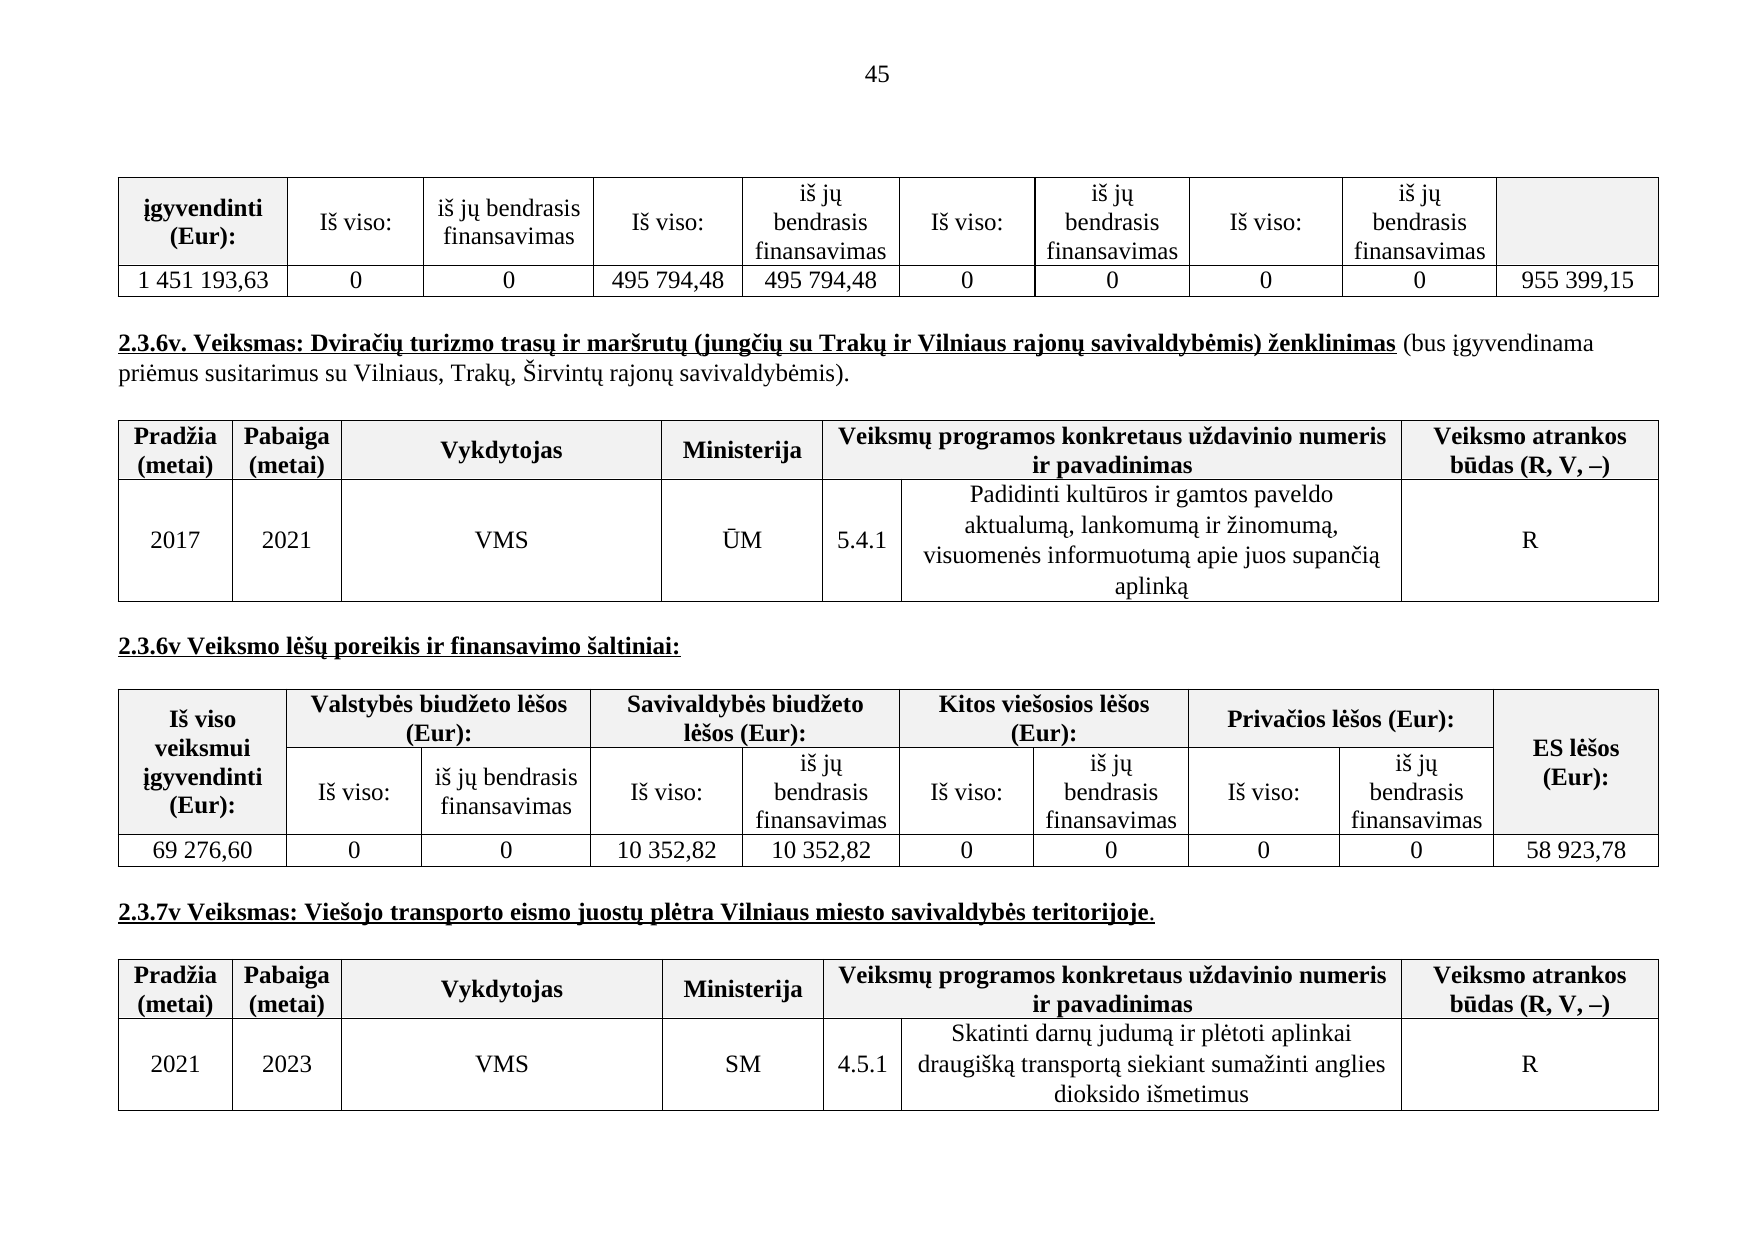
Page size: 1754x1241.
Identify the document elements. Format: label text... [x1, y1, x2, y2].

table_cell VMS [342, 1019, 662, 1110]
table_cell 495 794,48 [743, 266, 899, 296]
table_cell 0 [1036, 266, 1189, 296]
table_header Privačios lėšos (Eur): [1189, 690, 1493, 747]
table_cell Iš viso: [900, 178, 1034, 264]
table_cell 0 [900, 835, 1033, 866]
table_cell iš jų bendrasis finansavimas [1034, 748, 1188, 834]
table_cell iš jų bendrasis finansavimas [743, 748, 899, 834]
table_cell iš jų bendrasis finansavimas [1036, 178, 1189, 264]
table_cell 10 352,82 [743, 835, 899, 866]
table_cell Padidinti kultūros ir gamtos paveldo aktualumą, lankomumą ir žinomumą, visuomenės informuotumą apie juos supančią aplinką [902, 480, 1401, 601]
table_header Pradžia (metai) [119, 421, 232, 478]
table_header Ministerija [662, 421, 822, 478]
table_cell Iš viso: [1189, 748, 1339, 834]
text 2.3.6v. Veiksmas: Dviračių turizmo trasų ir maršrutų (jungčių su Trakų ir Vilniaus rajonų savivaldybėmis) ženklinimas (bus įgyvendinama priėmus susitarimus su Vilniaus, Trakų, Širvintų rajonų savivaldybėmis). [118, 328, 1636, 387]
table_cell Iš viso: [900, 748, 1033, 834]
table_cell 58 923,78 [1494, 835, 1658, 866]
table_cell R [1402, 1019, 1658, 1110]
table_cell 10 352,82 [591, 835, 742, 866]
table_cell 495 794,48 [594, 266, 742, 296]
table_header Veiksmo atrankos būdas (R, V, –) [1402, 421, 1658, 478]
table_header Iš viso veiksmui įgyvendinti (Eur): [119, 690, 286, 834]
table_cell Iš viso: [1190, 178, 1342, 264]
table_cell 955 399,15 [1497, 266, 1658, 296]
text 2.3.6v Veiksmo lėšų poreikis ir finansavimo šaltiniai: [118, 631, 1636, 660]
table_header Kitos viešosios lėšos (Eur): [900, 690, 1188, 747]
table_cell 0 [900, 266, 1034, 296]
table_cell SM [663, 1019, 823, 1110]
table_cell 0 [1190, 266, 1342, 296]
table_header Veiksmų programos konkretaus uždavinio numeris ir pavadinimas [824, 960, 1401, 1017]
table_cell 0 [1343, 266, 1496, 296]
table_cell 0 [424, 266, 593, 296]
table_cell 1 451 193,63 [119, 266, 287, 296]
table_header Pabaiga (metai) [233, 421, 341, 478]
table_header Vykdytojas [342, 421, 661, 478]
table_cell ŪM [662, 480, 822, 601]
table_header Veiksmų programos konkretaus uždavinio numeris ir pavadinimas [823, 421, 1401, 478]
table_cell Iš viso: [594, 178, 742, 264]
table_header Savivaldybės biudžeto lėšos (Eur): [591, 690, 899, 747]
table_cell iš jų bendrasis finansavimas [1343, 178, 1496, 264]
table_header įgyvendinti (Eur): [119, 178, 287, 264]
table_cell 2021 [119, 1019, 232, 1110]
table_cell 2023 [233, 1019, 341, 1110]
table_cell 0 [1189, 835, 1339, 866]
table_cell 0 [288, 266, 423, 296]
table_header Valstybės biudžeto lėšos (Eur): [287, 690, 590, 747]
table_cell 2017 [119, 480, 232, 601]
table_header [1497, 178, 1658, 264]
table_cell 2021 [233, 480, 341, 601]
table_header Ministerija [663, 960, 823, 1017]
table_cell 0 [1034, 835, 1188, 866]
table_header ES lėšos (Eur): [1494, 690, 1658, 834]
table_cell Iš viso: [591, 748, 742, 834]
table_cell iš jų bendrasis finansavimas [1340, 748, 1493, 834]
table_header Vykdytojas [342, 960, 662, 1017]
table_cell 5.4.1 [823, 480, 901, 601]
table_header Pradžia (metai) [119, 960, 232, 1017]
table_cell 0 [1340, 835, 1493, 866]
table_header Veiksmo atrankos būdas (R, V, –) [1402, 960, 1658, 1017]
table_cell R [1402, 480, 1658, 601]
table_cell VMS [342, 480, 661, 601]
table_cell 0 [287, 835, 421, 866]
text 2.3.7v Veiksmas: Viešojo transporto eismo juostų plėtra Vilniaus miesto savivaldybės teritorijoje. [118, 897, 1636, 926]
table_cell iš jų bendrasis finansavimas [422, 748, 590, 834]
table_cell Iš viso: [287, 748, 421, 834]
table_header Pabaiga (metai) [233, 960, 341, 1017]
table_cell 4.5.1 [824, 1019, 901, 1110]
table_cell Iš viso: [288, 178, 423, 264]
table_cell Skatinti darnų judumą ir plėtoti aplinkai draugišką transportą siekiant sumažinti anglies dioksido išmetimus [902, 1019, 1401, 1110]
table_cell iš jų bendrasis finansavimas [424, 178, 593, 264]
table_cell 0 [422, 835, 590, 866]
table_cell iš jų bendrasis finansavimas [743, 178, 899, 264]
table_cell 69 276,60 [119, 835, 286, 866]
